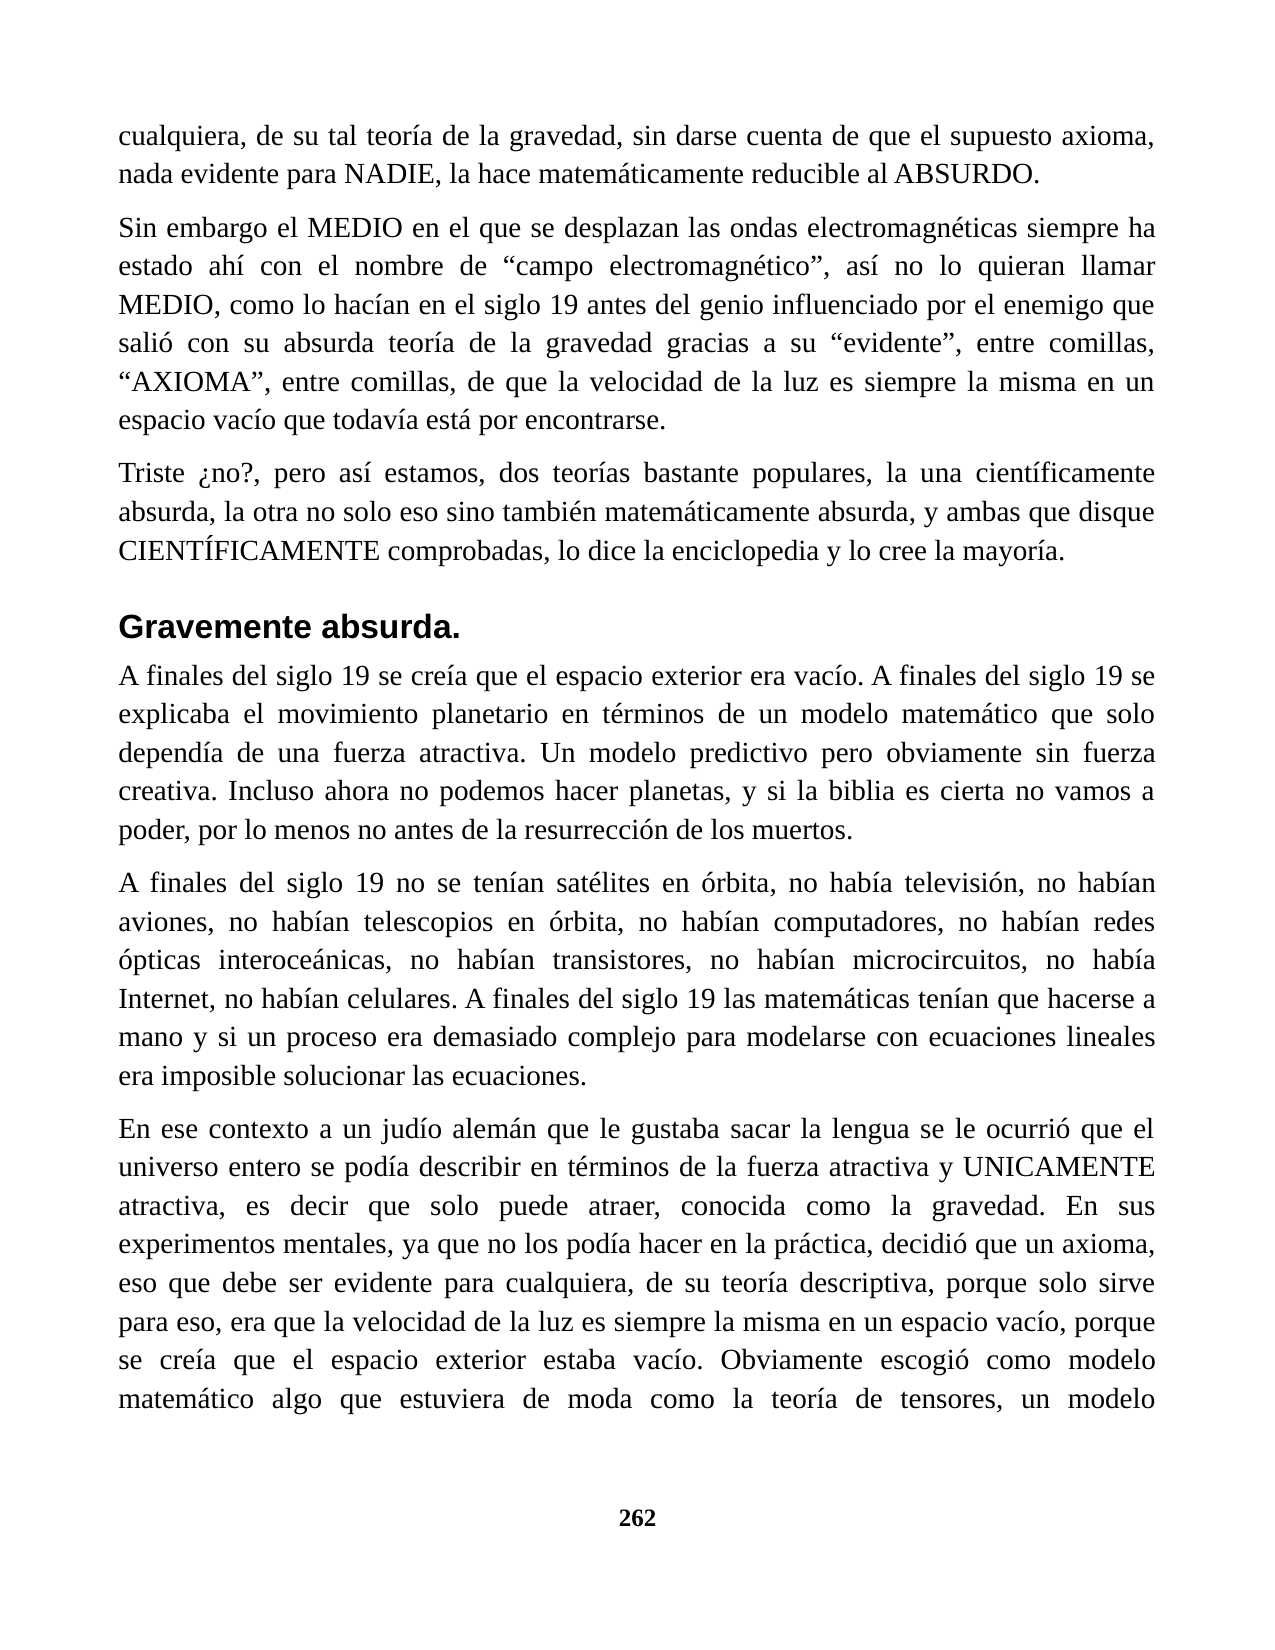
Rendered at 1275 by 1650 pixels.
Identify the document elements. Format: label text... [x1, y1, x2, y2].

text Sin embargo el MEDIO en el que se desplazan las ondas electromagnéticas siempre ha estado ahí con el nombre de “campo electromagnético”, así no lo quieran llamar MEDIO, como lo hacían en el siglo 19 antes del genio influenciado por el enemigo que salió con su absurda teoría de la gravedad gracias a su “evidente”, entre comillas, “AXIOMA”, entre comillas, de que la velocidad de la luz es siempre la misma en un espacio vacío que todavía está por encontrarse. [118, 210, 1157, 436]
text A finales del siglo 19 no se tenían satélites en órbita, no había televisión, no habían aviones, no habían telescopios en órbita, no habían computadores, no habían redes ópticas interoceánicas, no habían transistores, no habían microcircuitos, no había Internet, no habían celulares. A finales del siglo 19 las matemáticas tenían que hacerse a mano y si un proceso era demasiado complejo para modelarse con ecuaciones lineales era imposible solucionar las ecuaciones. [118, 865, 1157, 1091]
text En ese contexto a un judío alemán que le gustaba sacar la lengua se le ocurrió que el universo entero se podía describir en términos de la fuerza atractiva y UNICAMENTE atractiva, es decir que solo puede atraer, conocida como la gravedad. En sus experimentos mentales, ya que no los podía hacer en la práctica, decidió que un axioma, eso que debe ser evidente para cualquiera, de su teoría descriptiva, porque solo sirve para eso, era que la velocidad de la luz es siempre la misma en un espacio vacío, porque se creía que el espacio exterior estaba vacío. Obviamente escogió como modelo matemático algo que estuviera de moda como la teoría de tensores, un modelo [118, 1111, 1157, 1414]
text cualquiera, de su tal teoría de la gravedad, sin darse cuenta de que el supuesto axioma, nada evidente para NADIE, la hace matemáticamente reducible al ABSURDO. [118, 118, 1157, 190]
subtitle Gravemente absurda. [118, 607, 1157, 645]
text Triste ¿no?, pero así estamos, dos teorías bastante populares, la una científicamente absurda, la otra no solo eso sino también matemáticamente absurda, y ambas que disque CIENTÍFICAMENTE comprobadas, lo dice la enciclopedia y lo cree la mayoría. [118, 456, 1157, 566]
text A finales del siglo 19 se creía que el espacio exterior era vacío. A finales del siglo 19 se explicaba el movimiento planetario en términos de un modelo matemático que solo dependía de una fuerza atractiva. Un modelo predictivo pero obviamente sin fuerza creativa. Incluso ahora no podemos hacer planetas, y si la biblia es cierta no vamos a poder, por lo menos no antes de la resurrección de los muertos. [118, 658, 1157, 846]
